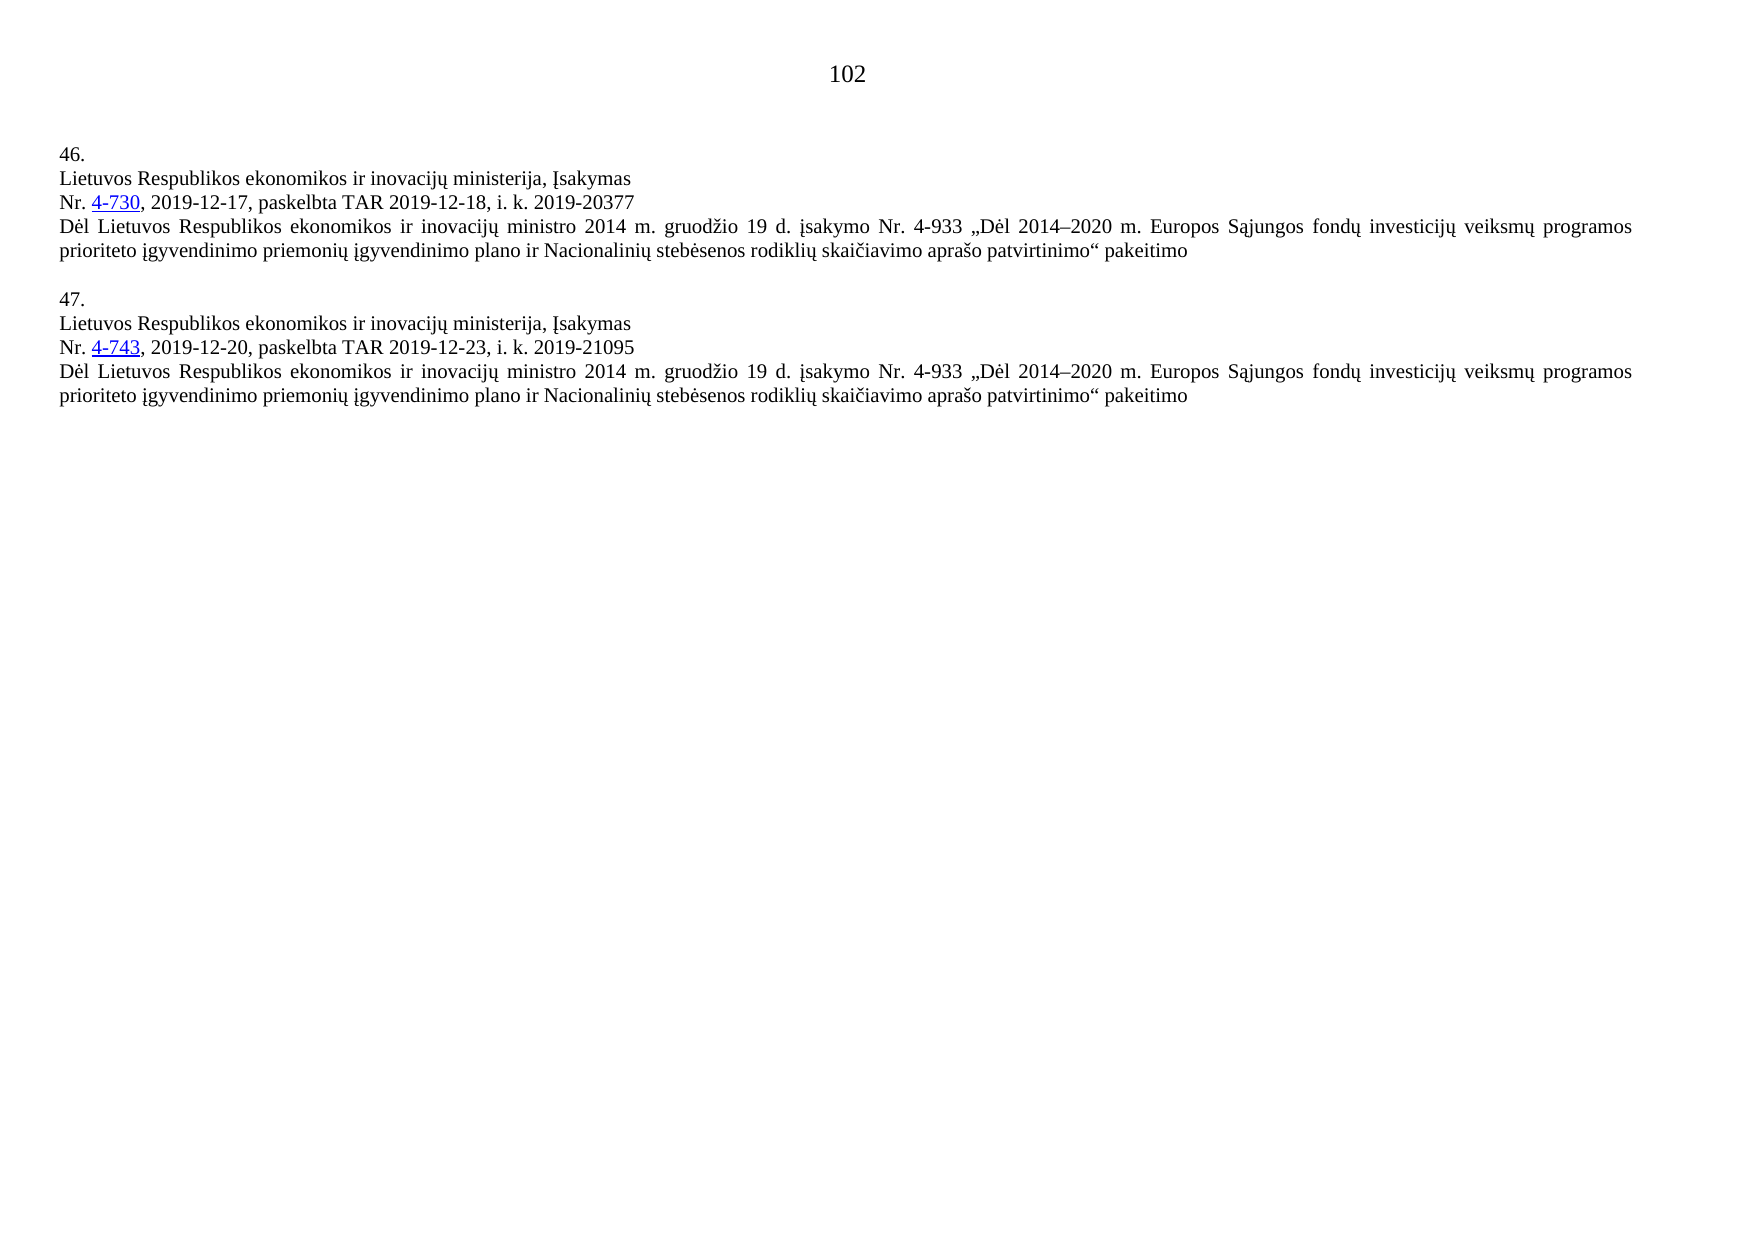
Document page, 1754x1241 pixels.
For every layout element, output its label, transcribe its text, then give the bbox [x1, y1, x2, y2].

text Nr. 4-743, 2019-12-20, paskelbta TAR 2019-12-23, i. k. 2019-21095 [59, 335, 1636, 359]
text 46. [59, 142, 1636, 166]
text Lietuvos Respublikos ekonomikos ir inovacijų ministerija, Įsakymas [59, 166, 1636, 190]
text Dėl Lietuvos Respublikos ekonomikos ir inovacijų ministro 2014 m. gruodžio 19 d. įsakymo Nr. 4-933 „Dėl 2014–2020 m. Europos Sąjungos fondų investicijų veiksmų programos prioriteto įgyvendinimo priemonių įgyvendinimo plano ir Nacionalinių stebėsenos rodiklių skaičiavimo aprašo patvirtinimo“ pakeitimo [59, 359, 1636, 407]
text 47. [59, 287, 1636, 311]
text Nr. 4-730, 2019-12-17, paskelbta TAR 2019-12-18, i. k. 2019-20377 [59, 190, 1636, 214]
text Dėl Lietuvos Respublikos ekonomikos ir inovacijų ministro 2014 m. gruodžio 19 d. įsakymo Nr. 4-933 „Dėl 2014–2020 m. Europos Sąjungos fondų investicijų veiksmų programos prioriteto įgyvendinimo priemonių įgyvendinimo plano ir Nacionalinių stebėsenos rodiklių skaičiavimo aprašo patvirtinimo“ pakeitimo [59, 214, 1636, 262]
text Lietuvos Respublikos ekonomikos ir inovacijų ministerija, Įsakymas [59, 311, 1636, 335]
